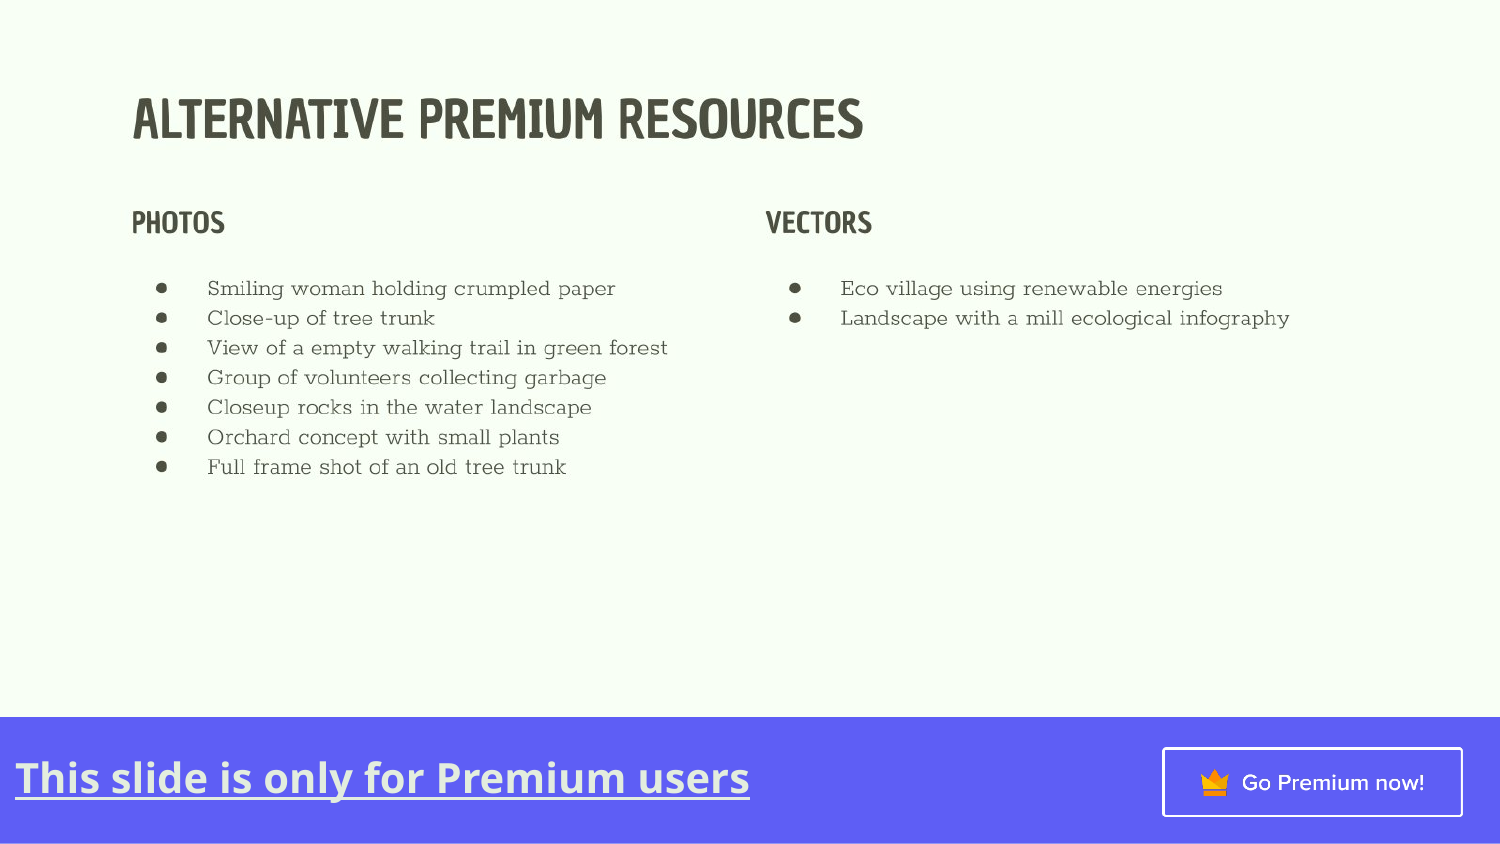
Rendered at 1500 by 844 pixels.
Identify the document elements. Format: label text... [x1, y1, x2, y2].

picture [1162, 747, 1463, 817]
text_box This slide is only for Premium users [0, 717, 1500, 844]
picture [0, 0, 1500, 717]
